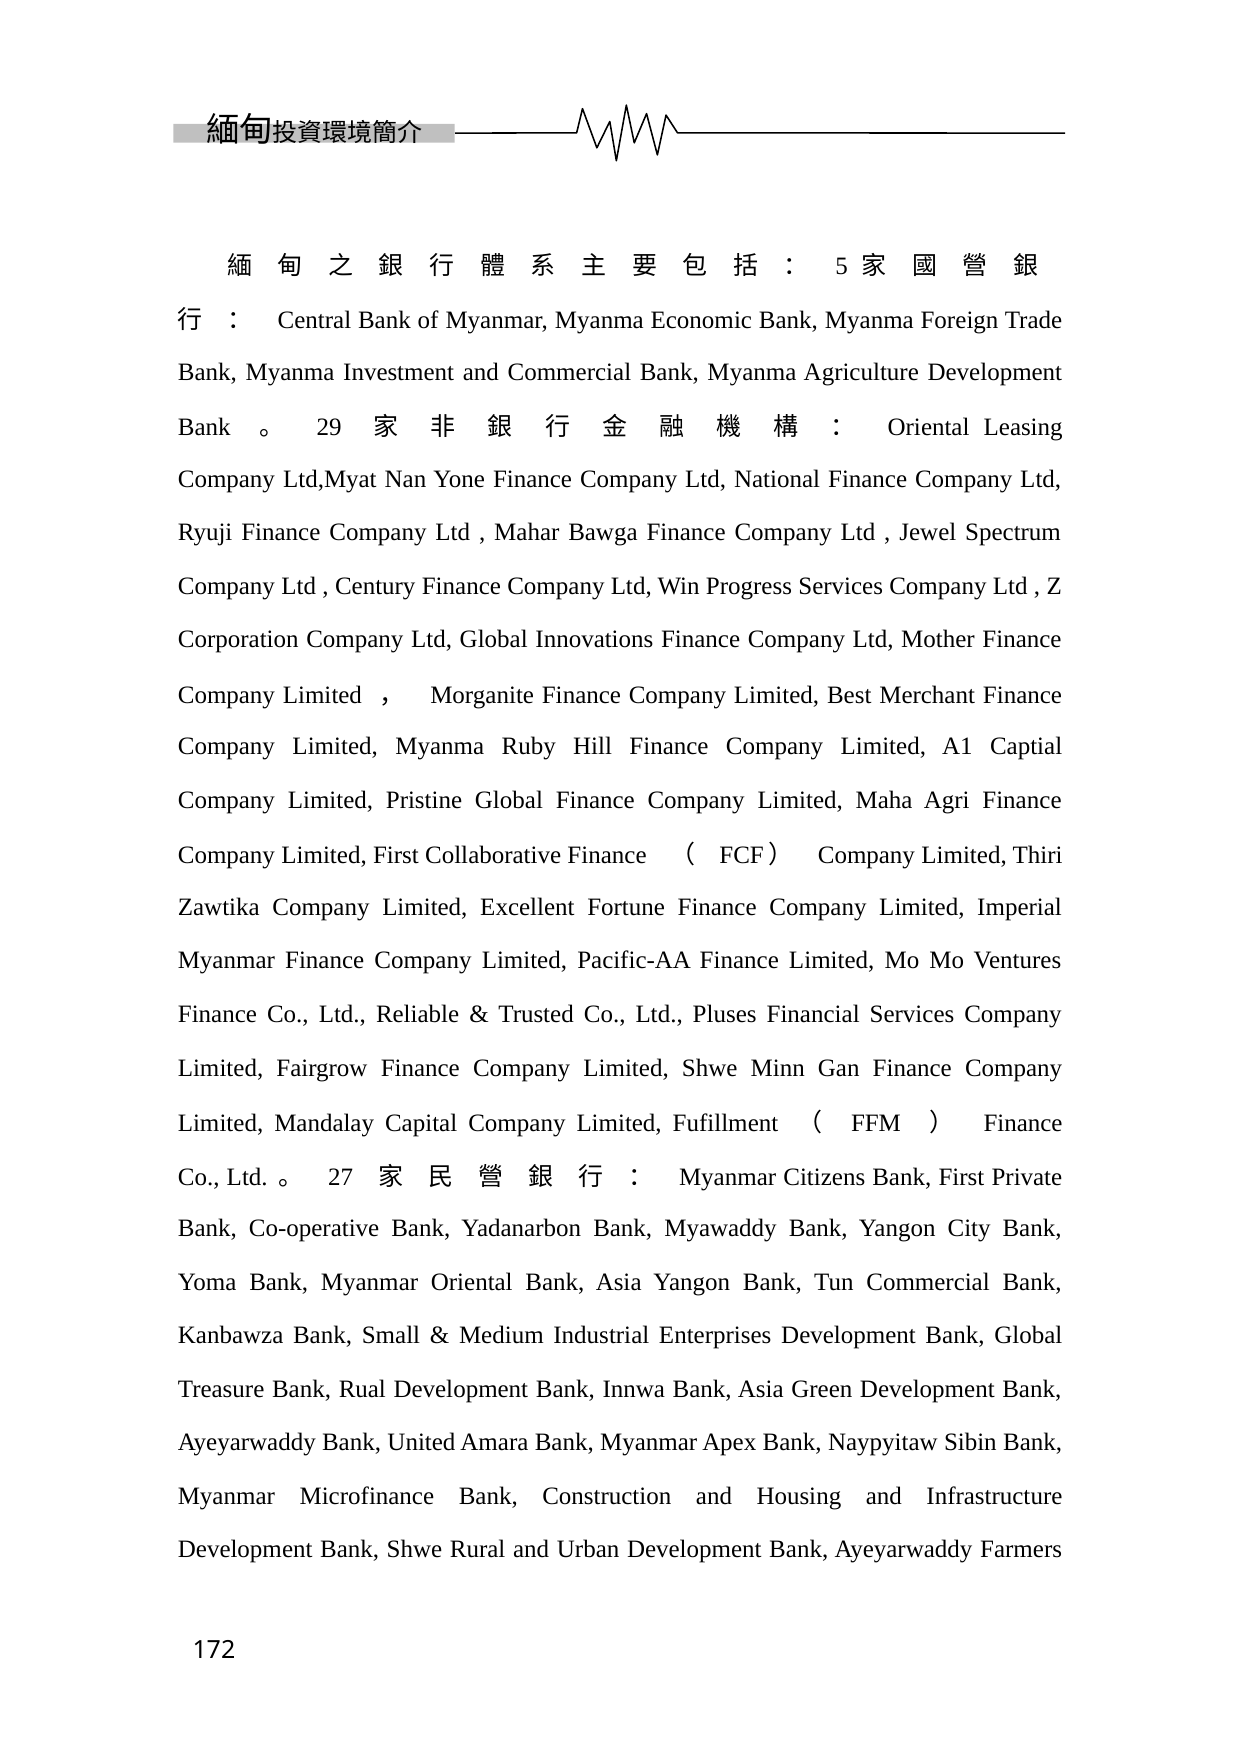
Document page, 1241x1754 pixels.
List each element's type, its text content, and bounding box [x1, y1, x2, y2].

text 緬甸之銀行體系主要包括：5家國營銀行：Central Bank of Myanmar, Myanma Economic Bank, Myanma Foreign Trade Bank, Myanma Investment and Commercial Bank, Myanma Agriculture Development Bank。29家非銀行金融機構：Oriental Leasing Company Ltd,Myat Nan Yone Finance Company Ltd, National Finance Company Ltd, Ryuji Finance Company Ltd , Mahar Bawga Finance Company Ltd , Jewel Spectrum Company Ltd , Century Finance Company Ltd, Win Progress Services Company Ltd , Z Corporation Company Ltd, Global Innovations Finance Company Ltd, Mother Finance Company Limited ，Morganite Finance Company Limited, Best Merchant Finance Company Limited, Myanma Ruby Hill Finance Company Limited, A1 Captial Company Limited, Pristine Global Finance Company Limited, Maha Agri Finance Company Limited, First Collaborative Finance（FCF）Company Limited, Thiri Zawtika Company Limited, Excellent Fortune Finance Company Limited, Imperial Myanmar Finance Company Limited, Pacific-AA Finance Limited, Mo Mo Ventures Finance Co., Ltd., Reliable & Trusted Co., Ltd., Pluses Financial Services Company Limited, Fairgrow Finance Company Limited, Shwe Minn Gan Finance Company Limited, Mandalay Capital Company Limited, Fufillment（FFM）Finance Co., Ltd.。27家民營銀行：Myanmar Citizens Bank, First Private Bank, Co-operative Bank, Yadanarbon Bank, Myawaddy Bank, Yangon City Bank, Yoma Bank, Myanmar Oriental Bank, Asia Yangon Bank, Tun Commercial Bank, Kanbawza Bank, Small & Medium Industrial Enterprises Development Bank, Global Treasure Bank, Rual Development Bank, Innwa Bank, Asia Green Development Bank, Ayeyarwaddy Bank, United Amara Bank, Myanmar Apex Bank, Naypyitaw Sibin Bank, Myanmar Microfinance Bank, Construction and Housing and Infrastructure Development Bank, Shwe Rural and Urban Development Bank, Ayeyarwaddy Farmers [178, 237, 1063, 1576]
